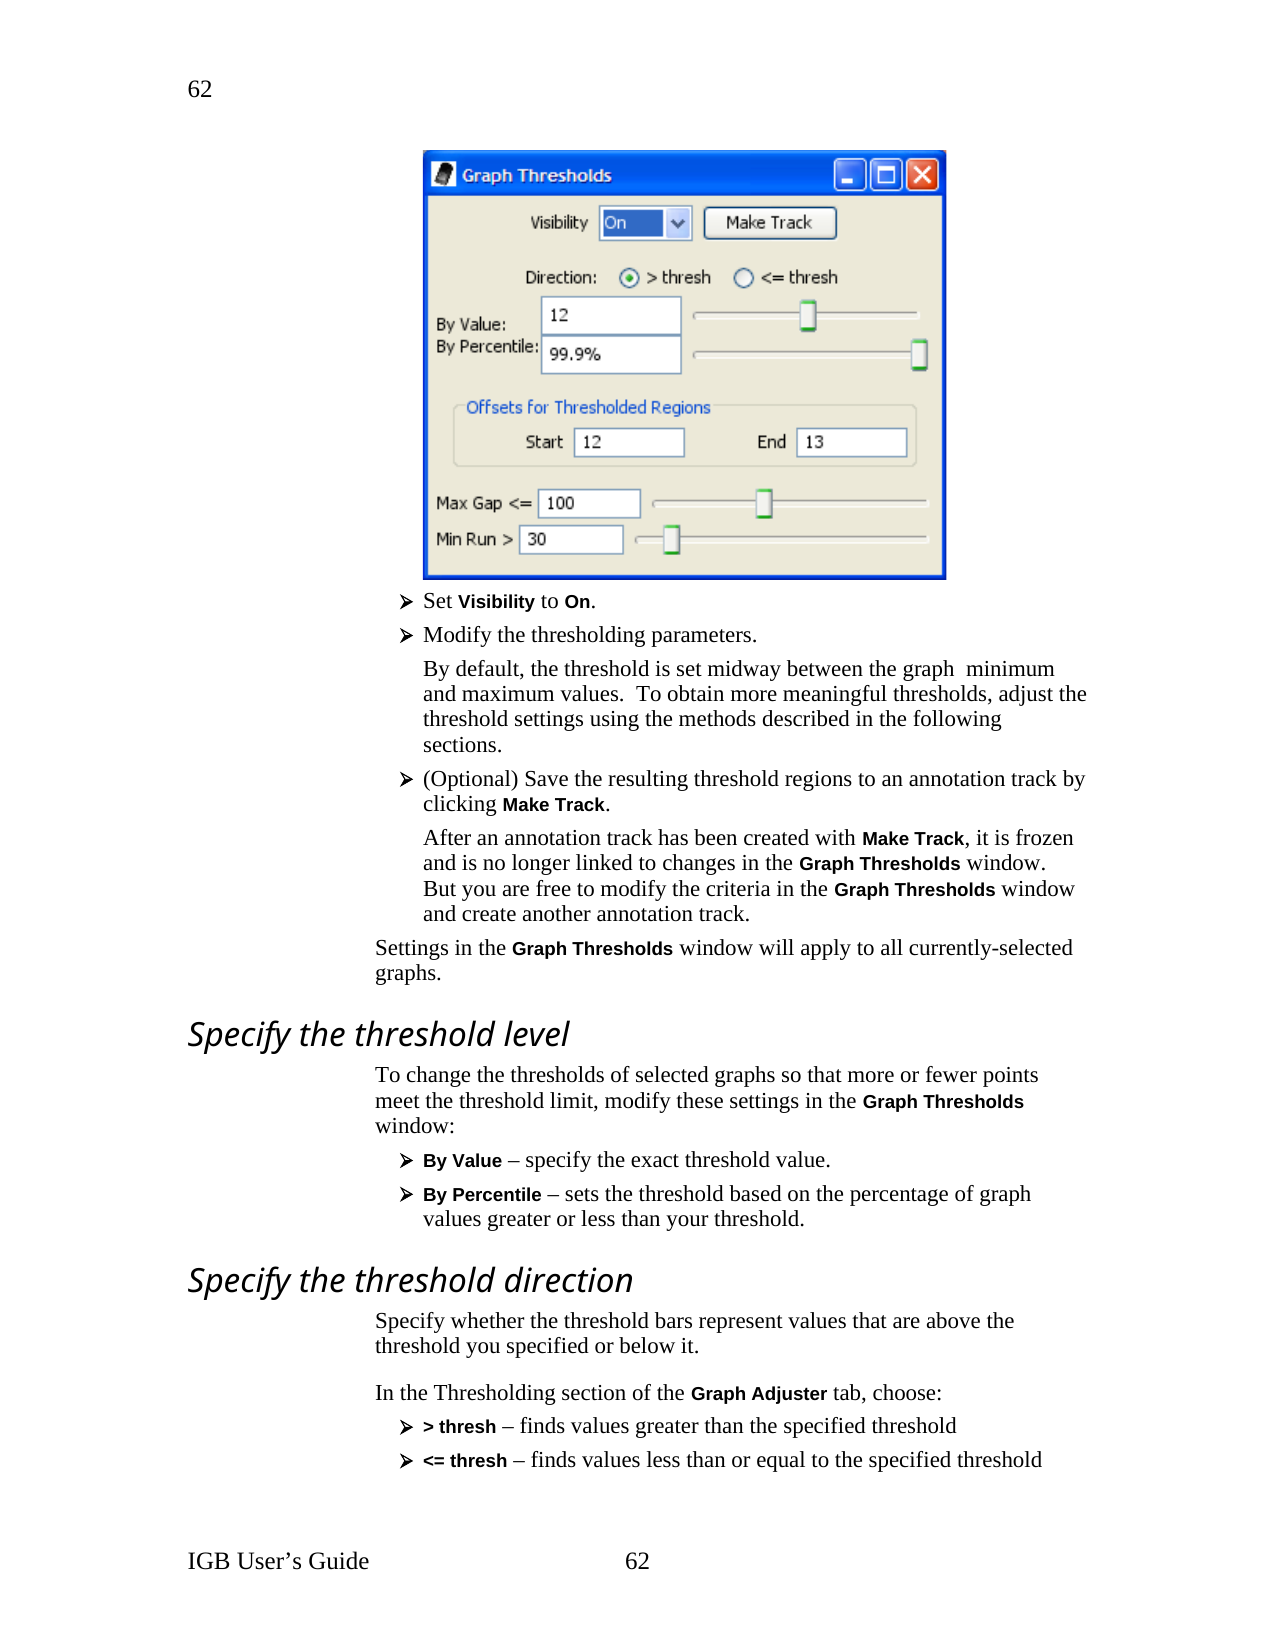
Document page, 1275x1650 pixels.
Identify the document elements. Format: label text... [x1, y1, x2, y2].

subtitle Specify the threshold direction [187, 1256, 1087, 1302]
list Modify the thresholding parameters. [399, 622, 1087, 647]
text Settings in the Graph Thresholds window will apply to all currently-selected graphs. [375, 935, 1087, 986]
list By Value – specify the exact threshold value. [399, 1147, 1087, 1172]
subtitle Specify the threshold level [187, 1011, 1087, 1056]
text In the Thresholding section of the Graph Adjuster tab, choose: [375, 1380, 1087, 1405]
list By default, the threshold is set midway between the graph minimum and maximum values. To obtain more meaningful thresholds, adjust the threshold settings using the methods described in the following sections. [399, 656, 1087, 757]
picture [422, 150, 947, 580]
list (Optional) Save the resulting threshold regions to an annotation track by clicking Make Track. [399, 766, 1087, 816]
text Specify whether the threshold bars represent values that are above the threshold you specified or below it. [375, 1308, 1087, 1359]
list After an annotation track has been created with Make Track, it is frozen and is no longer linked to changes in the Graph Thresholds window. But you are free to modify the criteria in the Graph Thresholds window and create another annotation track. [399, 825, 1087, 926]
list By Percentile – sets the threshold based on the percentage of graph values greater or less than your threshold. [399, 1181, 1087, 1231]
text To change the thresholds of selected graphs so that more or fewer points meet the threshold limit, modify these settings in the Graph Thresholds window: [375, 1062, 1087, 1138]
list > thresh – finds values greater than the specified threshold [399, 1413, 1087, 1439]
list Set Visibility to On. [399, 588, 1087, 613]
list <= thresh – finds values less than or equal to the specified threshold [399, 1447, 1087, 1473]
